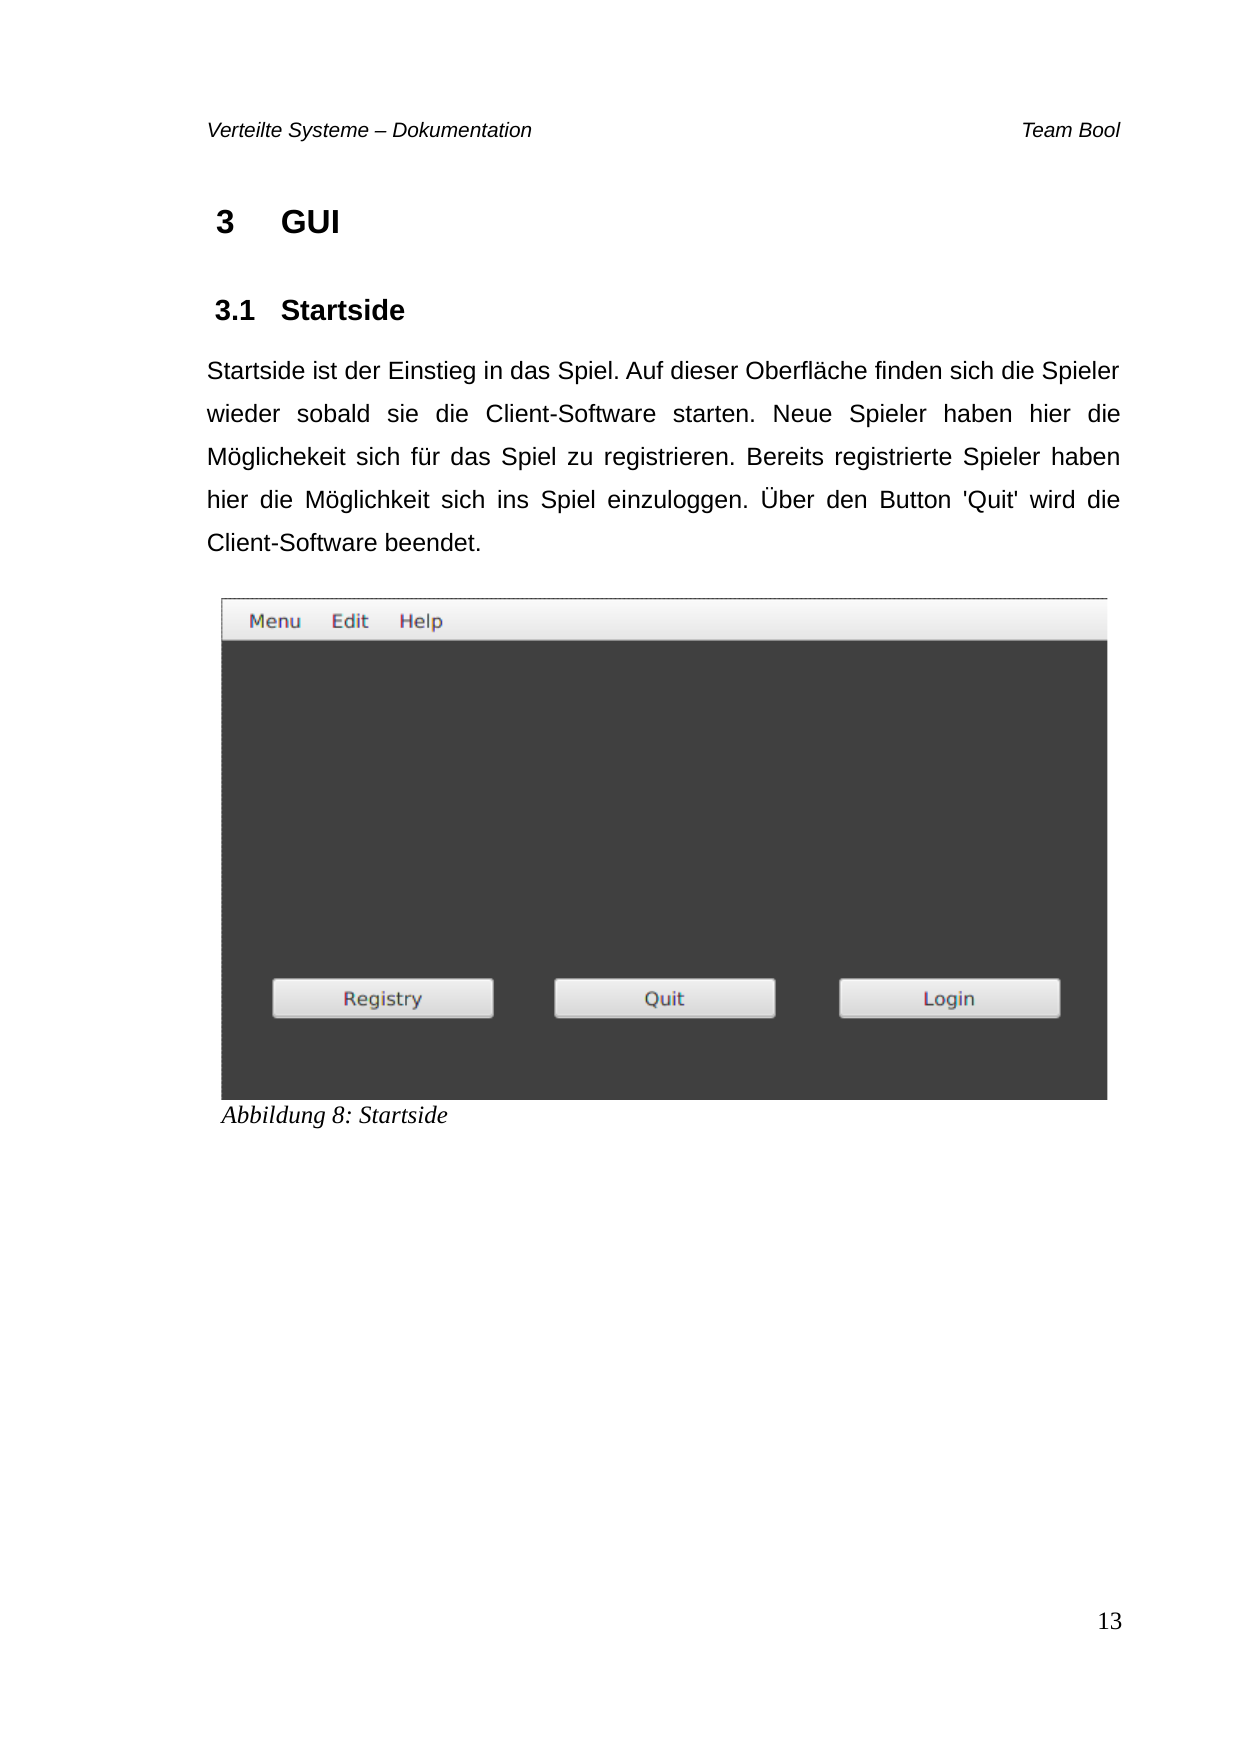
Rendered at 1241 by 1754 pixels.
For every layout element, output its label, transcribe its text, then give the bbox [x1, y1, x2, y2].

picture [221, 598, 1108, 1100]
subtitle GUI [207, 202, 1122, 241]
text Startside ist der Einstieg in das Spiel. Auf dieser Oberfläche finden sich die Spieler wieder sobald sie die Client-Software starten. Neue Spieler haben hier die Möglichekeit sich für das Spiel zu registrieren. Bereits registrierte Spieler haben hier die Möglichkeit sich ins Spiel einzuloggen. Über den Button 'Quit' wird die Client‑Software beendet. [207, 356, 1122, 557]
text Abbildung 8: Startside [221, 1100, 1107, 1129]
subtitle Startside [207, 293, 1122, 327]
